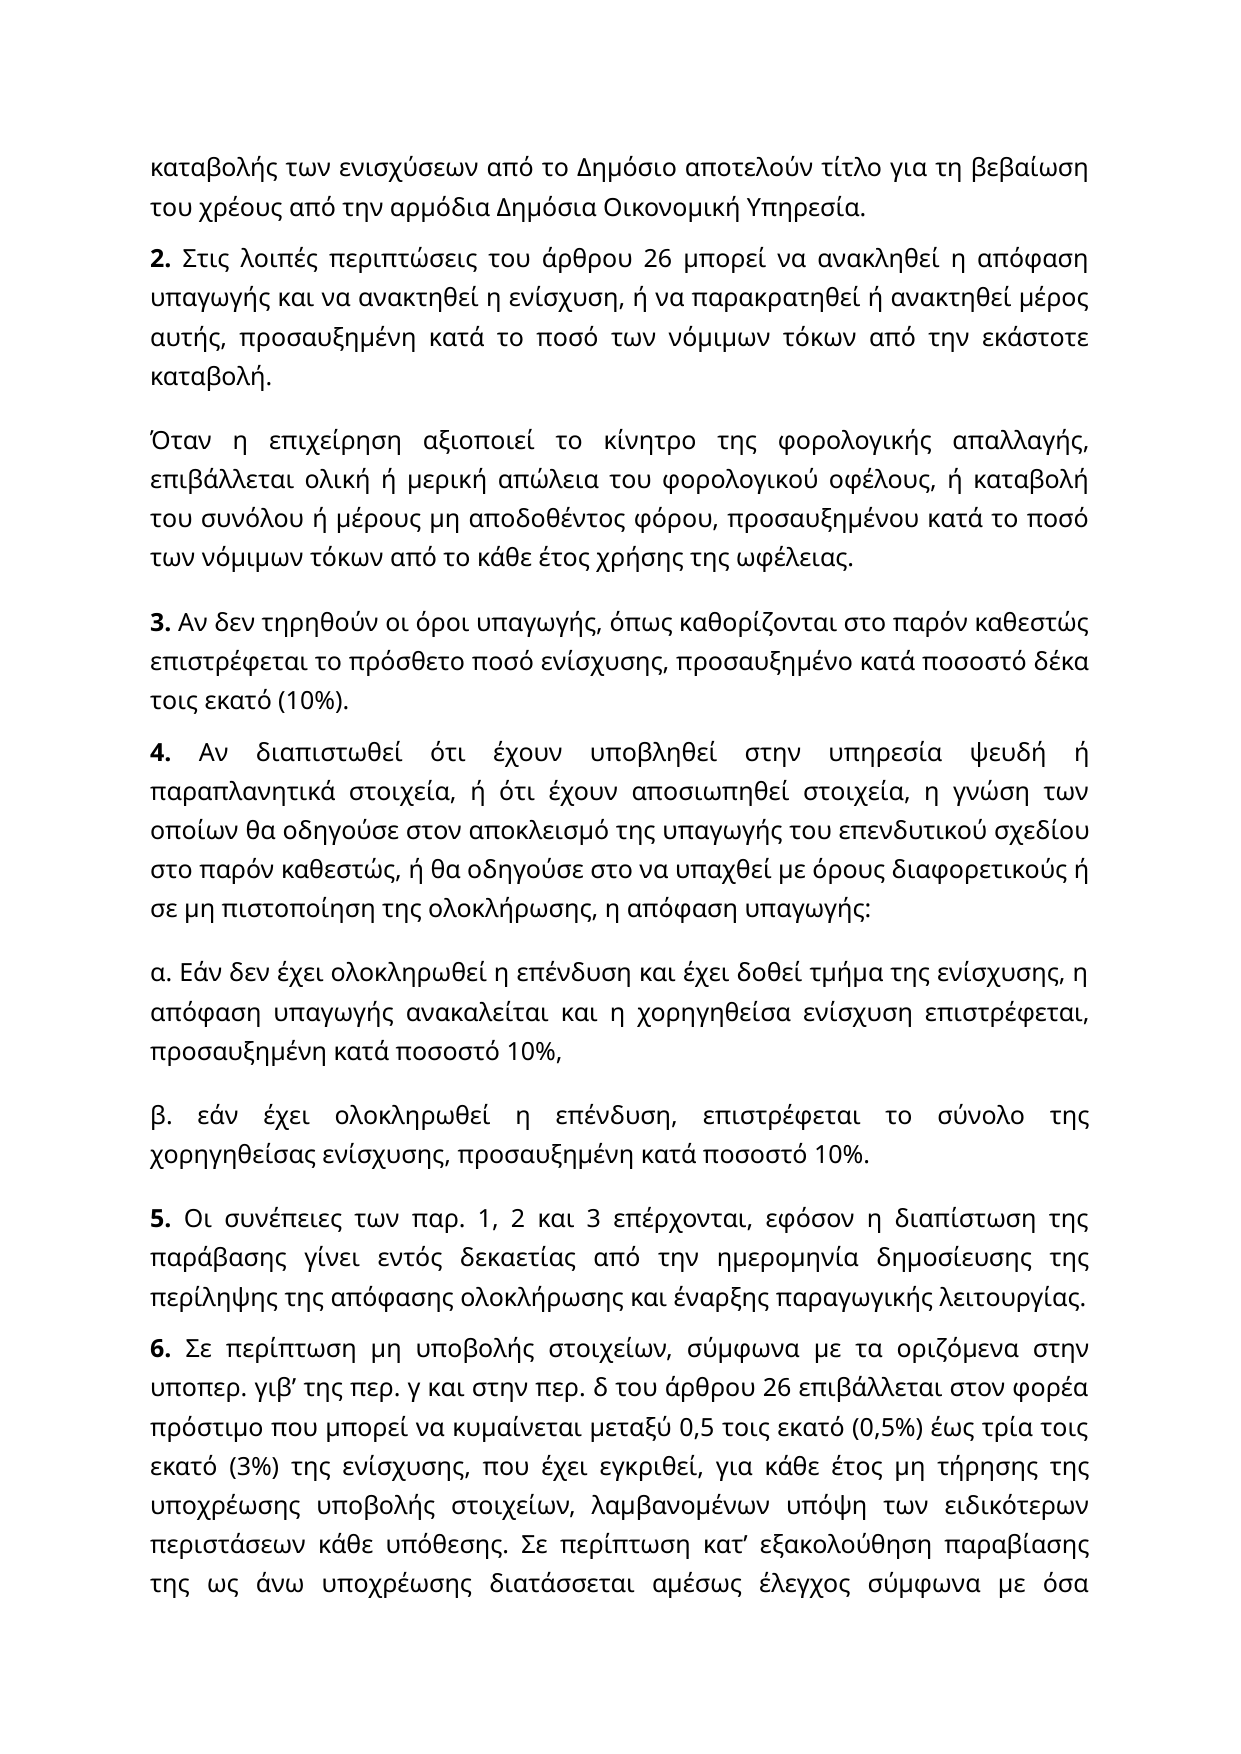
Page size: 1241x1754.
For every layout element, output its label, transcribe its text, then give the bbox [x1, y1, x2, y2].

text 2. Στις λοιπές περιπτώσεις του άρθρου 26 μπορεί να ανακληθεί η απόφαση υπαγωγής και να ανακτηθεί η ενίσχυση, ή να παρακρατηθεί ή ανακτηθεί μέρος αυτής, προσαυξημένη κατά το ποσό των νόμιμων τόκων από την εκάστοτε καταβολή. [150, 241, 1090, 392]
text Όταν η επιχείρηση αξιοποιεί το κίνητρο της φορολογικής απαλλαγής, επιβάλλεται ολική ή μερική απώλεια του φορολογικού οφέλους, ή καταβολή του συνόλου ή μέρους μη αποδοθέντος φόρου, προσαυξημένου κατά το ποσό των νόμιμων τόκων από το κάθε έτος χρήσης της ωφέλειας. [150, 422, 1090, 574]
text α. Εάν δεν έχει ολοκληρωθεί η επένδυση και έχει δοθεί τμήμα της ενίσχυσης, η απόφαση υπαγωγής ανακαλείται και η χορηγηθείσα ενίσχυση επιστρέφεται, προσαυξημένη κατά ποσοστό 10%, [150, 955, 1090, 1067]
text β. εάν έχει ολοκληρωθεί η επένδυση, επιστρέφεται το σύνολο της χορηγηθείσας ενίσχυσης, προσαυξημένη κατά ποσοστό 10%. [150, 1097, 1090, 1171]
text 6. Σε περίπτωση μη υποβολής στοιχείων, σύμφωνα με τα οριζόμενα στην υποπερ. γιβ’ της περ. γ και στην περ. δ του άρθρου 26 επιβάλλεται στον φορέα πρόστιμο που μπορεί να κυμαίνεται μεταξύ 0,5 τοις εκατό (0,5%) έως τρία τοις εκατό (3%) της ενίσχυσης, που έχει εγκριθεί, για κάθε έτος μη τήρησης της υποχρέωσης υποβολής στοιχείων, λαμβανομένων υπόψη των ειδικότερων περιστάσεων κάθε υπόθεσης. Σε περίπτωση κατ’ εξακολούθηση παραβίασης της ως άνω υποχρέωσης διατάσσεται αμέσως έλεγχος σύμφωνα με όσα [150, 1331, 1090, 1600]
text 4. Αν διαπιστωθεί ότι έχουν υποβληθεί στην υπηρεσία ψευδή ή παραπλανητικά στοιχεία, ή ότι έχουν αποσιωπηθεί στοιχεία, η γνώση των οποίων θα οδηγούσε στον αποκλεισμό της υπαγωγής του επενδυτικού σχεδίου στο παρόν καθεστώς, ή θα οδηγούσε στο να υπαχθεί με όρους διαφορετικούς ή σε μη πιστοποίηση της ολοκλήρωσης, η απόφαση υπαγωγής: [150, 734, 1090, 925]
text 3. Αν δεν τηρηθούν οι όροι υπαγωγής, όπως καθορίζονται στο παρόν καθεστώς επιστρέφεται το πρόσθετο ποσό ενίσχυσης, προσαυξημένο κατά ποσοστό δέκα τοις εκατό (10%). [150, 604, 1090, 717]
text καταβολής των ενισχύσεων από το Δημόσιο αποτελούν τίτλο για τη βεβαίωση του χρέους από την αρμόδια Δημόσια Οικονομική Υπηρεσία. [150, 150, 1090, 223]
text 5. Οι συνέπειες των παρ. 1, 2 και 3 επέρχονται, εφόσον η διαπίστωση της παράβασης γίνει εντός δεκαετίας από την ημερομηνία δημοσίευσης της περίληψης της απόφασης ολοκλήρωσης και έναρξης παραγωγικής λειτουργίας. [150, 1201, 1090, 1313]
